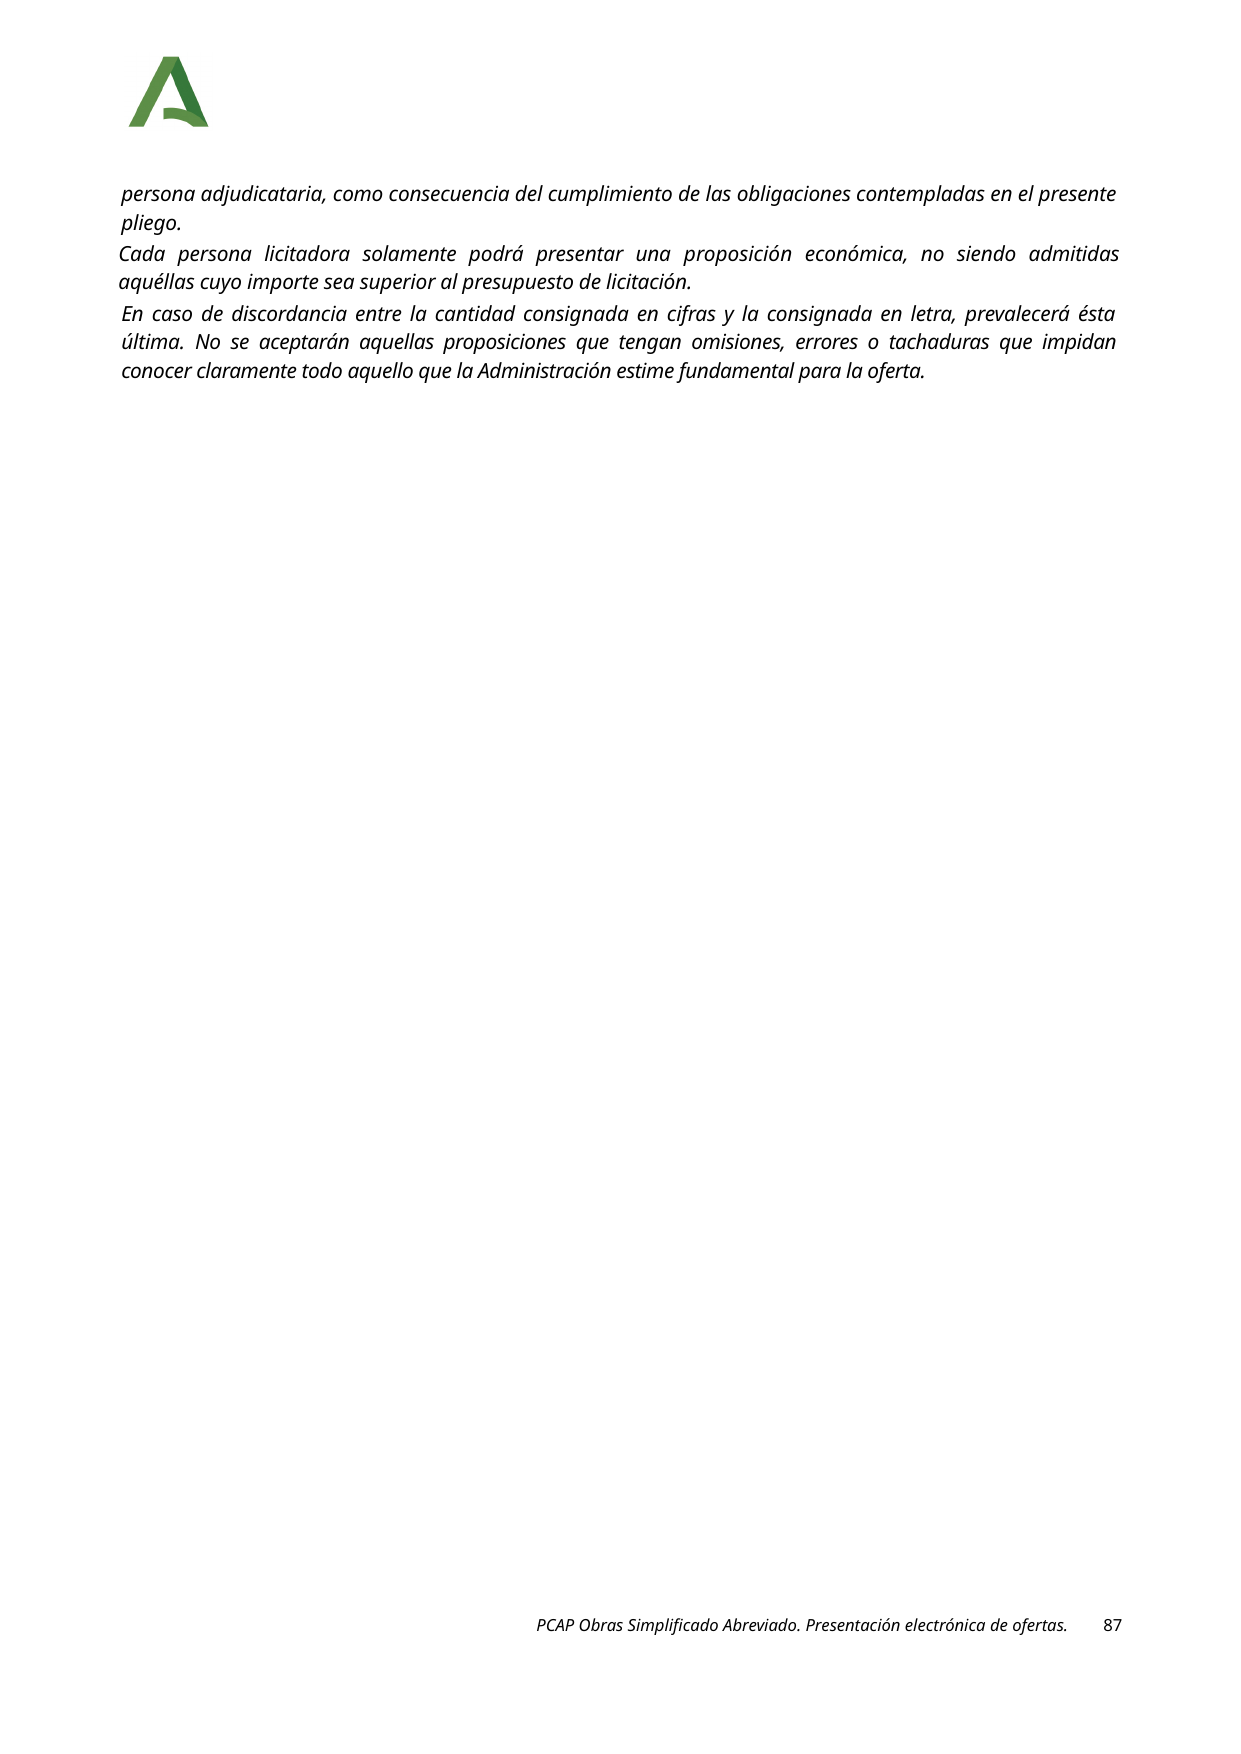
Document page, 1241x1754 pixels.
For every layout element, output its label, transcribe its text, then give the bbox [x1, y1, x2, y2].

text Cada persona licitadora solamente podrá presentar una proposición económica, no siendo admitidas aquéllas cuyo importe sea superior al presupuesto de licitación. [118, 239, 1122, 296]
text En caso de discordancia entre la cantidad consignada en cifras y la consignada en letra, prevalecerá ésta última. No se aceptarán aquellas proposiciones que tengan omisiones, errores o tachaduras que impidan conocer claramente todo aquello que la Administración estime fundamental para la oferta. [118, 296, 1122, 387]
picture [124, 52, 213, 131]
text persona adjudicataria, como consecuencia del cumplimiento de las obligaciones contempladas en el presente pliego. [118, 176, 1122, 239]
